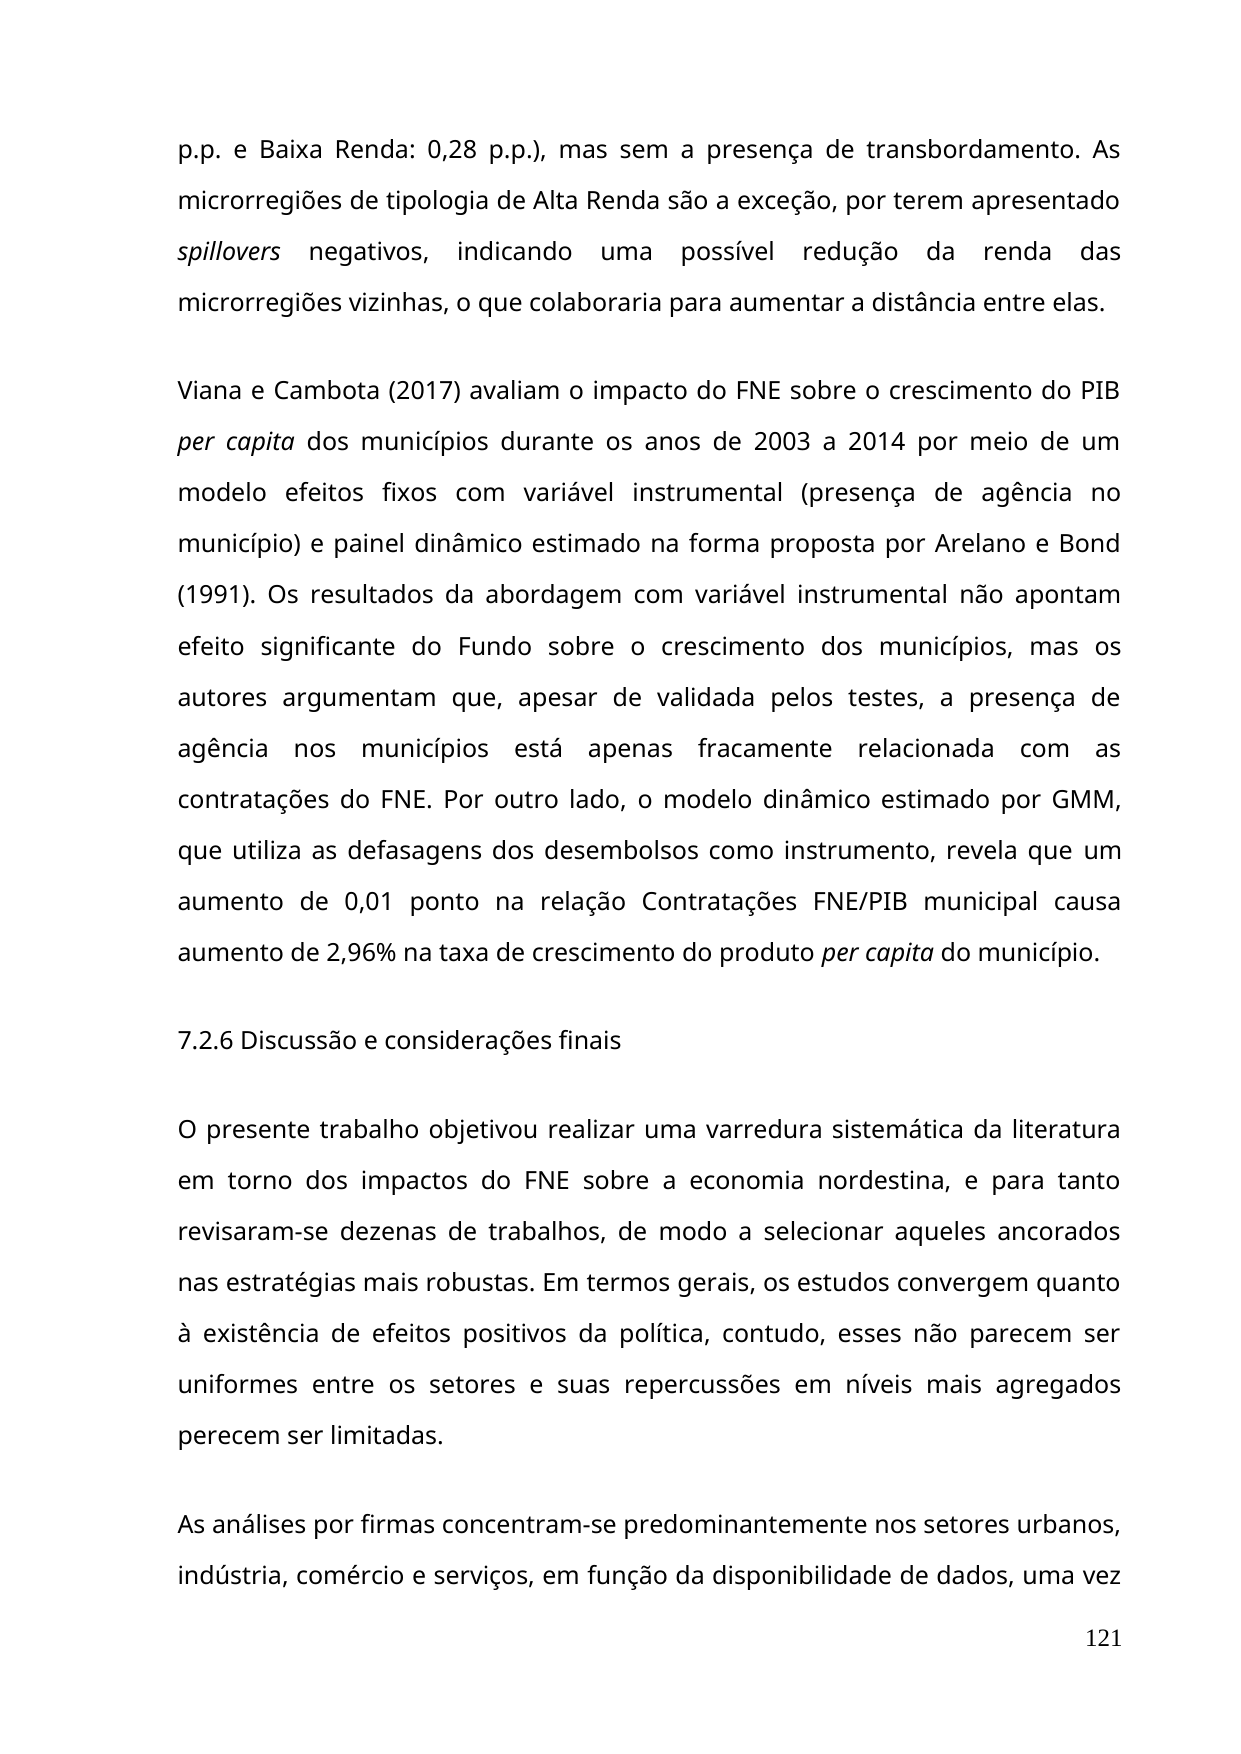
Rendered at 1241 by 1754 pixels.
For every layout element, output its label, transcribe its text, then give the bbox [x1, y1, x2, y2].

text Viana e Cambota (2017) avaliam o impacto do FNE sobre o crescimento do PIB per capita dos municípios durante os anos de 2003 a 2014 por meio de um modelo efeitos fixos com variável instrumental (presença de agência no município) e painel dinâmico estimado na forma proposta por Arelano e Bond (1991). Os resultados da abordagem com variável instrumental não apontam efeito significante do Fundo sobre o crescimento dos municípios, mas os autores argumentam que, apesar de validada pelos testes, a presença de agência nos municípios está apenas fracamente relacionada com as contratações do FNE. Por outro lado, o modelo dinâmico estimado por GMM, que utiliza as defasagens dos desembolsos como instrumento, revela que um aumento de 0,01 ponto na relação Contratações FNE/PIB municipal causa aumento de 2,96% na taxa de crescimento do produto per capita do município. [177, 373, 1122, 968]
text O presente trabalho objetivou realizar uma varredura sistemática da literatura em torno dos impactos do FNE sobre a economia nordestina, e para tanto revisaram-se dezenas de trabalhos, de modo a selecionar aqueles ancorados nas estratégias mais robustas. Em termos gerais, os estudos convergem quanto à existência de efeitos positivos da política, contudo, esses não parecem ser uniformes entre os setores e suas repercussões em níveis mais agregados perecem ser limitadas. [177, 1112, 1122, 1452]
text 7.2.6 Discussão e considerações finais [177, 1023, 1122, 1057]
text p.p. e Baixa Renda: 0,28 p.p.), mas sem a presença de transbordamento. As microrregiões de tipologia de Alta Renda são a exceção, por terem apresentado spillovers negativos, indicando uma possível redução da renda das microrregiões vizinhas, o que colaboraria para aumentar a distância entre elas. [177, 131, 1122, 318]
text As análises por firmas concentram-se predominantemente nos setores urbanos, indústria, comércio e serviços, em função da disponibilidade de dados, uma vez [177, 1506, 1122, 1591]
